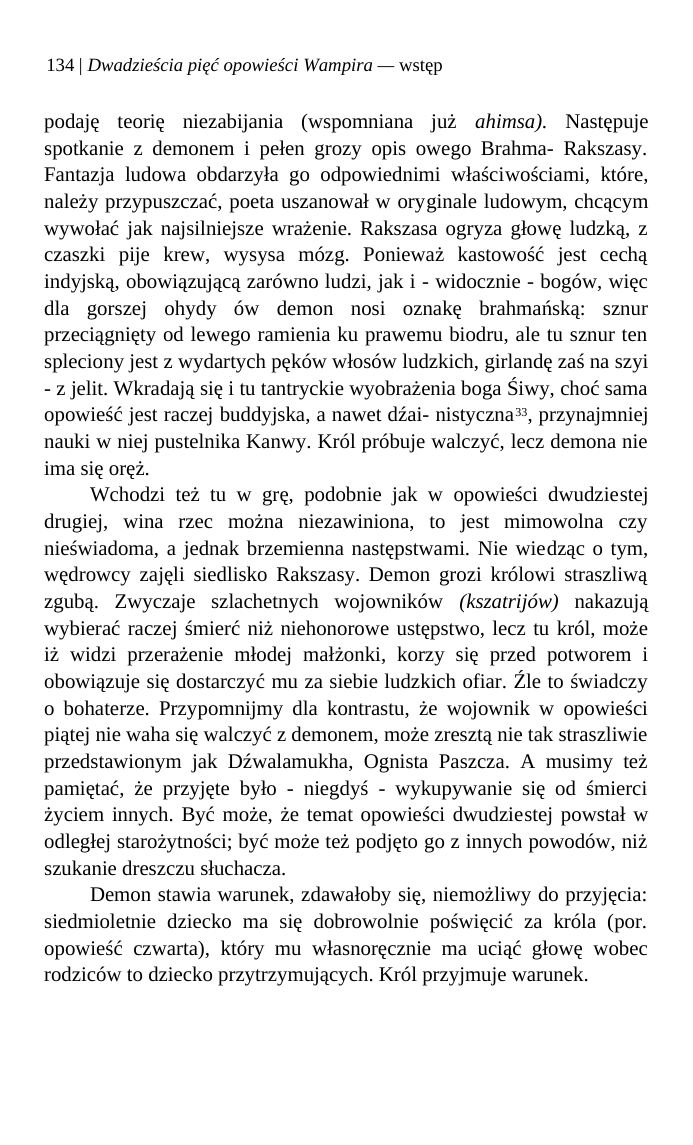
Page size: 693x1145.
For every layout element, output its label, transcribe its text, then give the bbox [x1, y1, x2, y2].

text podaję teorię niezabijania (wspomniana już ahimsa). Następuje spotkanie z demonem i pełen grozy opis owego Brahma- Rakszasy. Fantazja ludowa obdarzyła go odpowiednimi właści­wościami, które, należy przypuszczać, poeta uszanował w ory­ginale ludowym, chcącym wywołać jak najsilniejsze wrażenie. Rakszasa ogryza głowę ludzką, z czaszki pije krew, wysysa mózg. Ponieważ kastowość jest cechą indyjską, obowiązującą zarówno ludzi, jak i - widocznie - bogów, więc dla gorszej ohy­dy ów demon nosi oznakę brahmańską: sznur przeciągnięty od lewego ramienia ku prawemu biodru, ale tu sznur ten splecio­ny jest z wydartych pęków włosów ludzkich, girlandę zaś na szyi - z jelit. Wkradają się i tu tantryckie wyobrażenia boga Śiwy, choć sama opowieść jest raczej buddyjska, a nawet dźai- nistyczna33, przynajmniej nauki w niej pustelnika Kanwy. Król próbuje walczyć, lecz demona nie ima się oręż. [44, 109, 648, 480]
text Demon stawia warunek, zdawałoby się, niemożliwy do przyjęcia: siedmioletnie dziecko ma się dobrowolnie poświęcić za króla (por. opowieść czwarta), który mu własnoręcznie ma uciąć głowę wobec rodziców to dziecko przytrzymujących. Król przyjmuje warunek. [44, 882, 648, 986]
text Wchodzi też tu w grę, podobnie jak w opowieści dwudzie­stej drugiej, wina rzec można niezawiniona, to jest mimowolna czy nieświadoma, a jednak brzemienna następstwami. Nie wie­dząc o tym, wędrowcy zajęli siedlisko Rakszasy. Demon grozi królowi straszliwą zgubą. Zwyczaje szlachetnych wojowników (kszatrijów) nakazują wybierać raczej śmierć niż niehonorowe ustępstwo, lecz tu król, może iż widzi przerażenie młodej mał­żonki, korzy się przed potworem i obowiązuje się dostarczyć mu za siebie ludzkich ofiar. Źle to świadczy o bohaterze. Przy­pomnijmy dla kontrastu, że wojownik w opowieści piątej nie waha się walczyć z demonem, może zresztą nie tak straszliwie przedstawionym jak Dźwalamukha, Ognista Paszcza. A musimy też pamiętać, że przyjęte było - niegdyś - wykupywanie się od śmierci życiem innych. Być może, że temat opowieści dwudzie­stej powstał w odległej starożytności; być może też podjęto go z innych powodów, niż szukanie dreszczu słuchacza. [44, 482, 648, 880]
text 134 | Dwadzieścia pięć opowieści Wampira — wstęp [46, 53, 539, 75]
